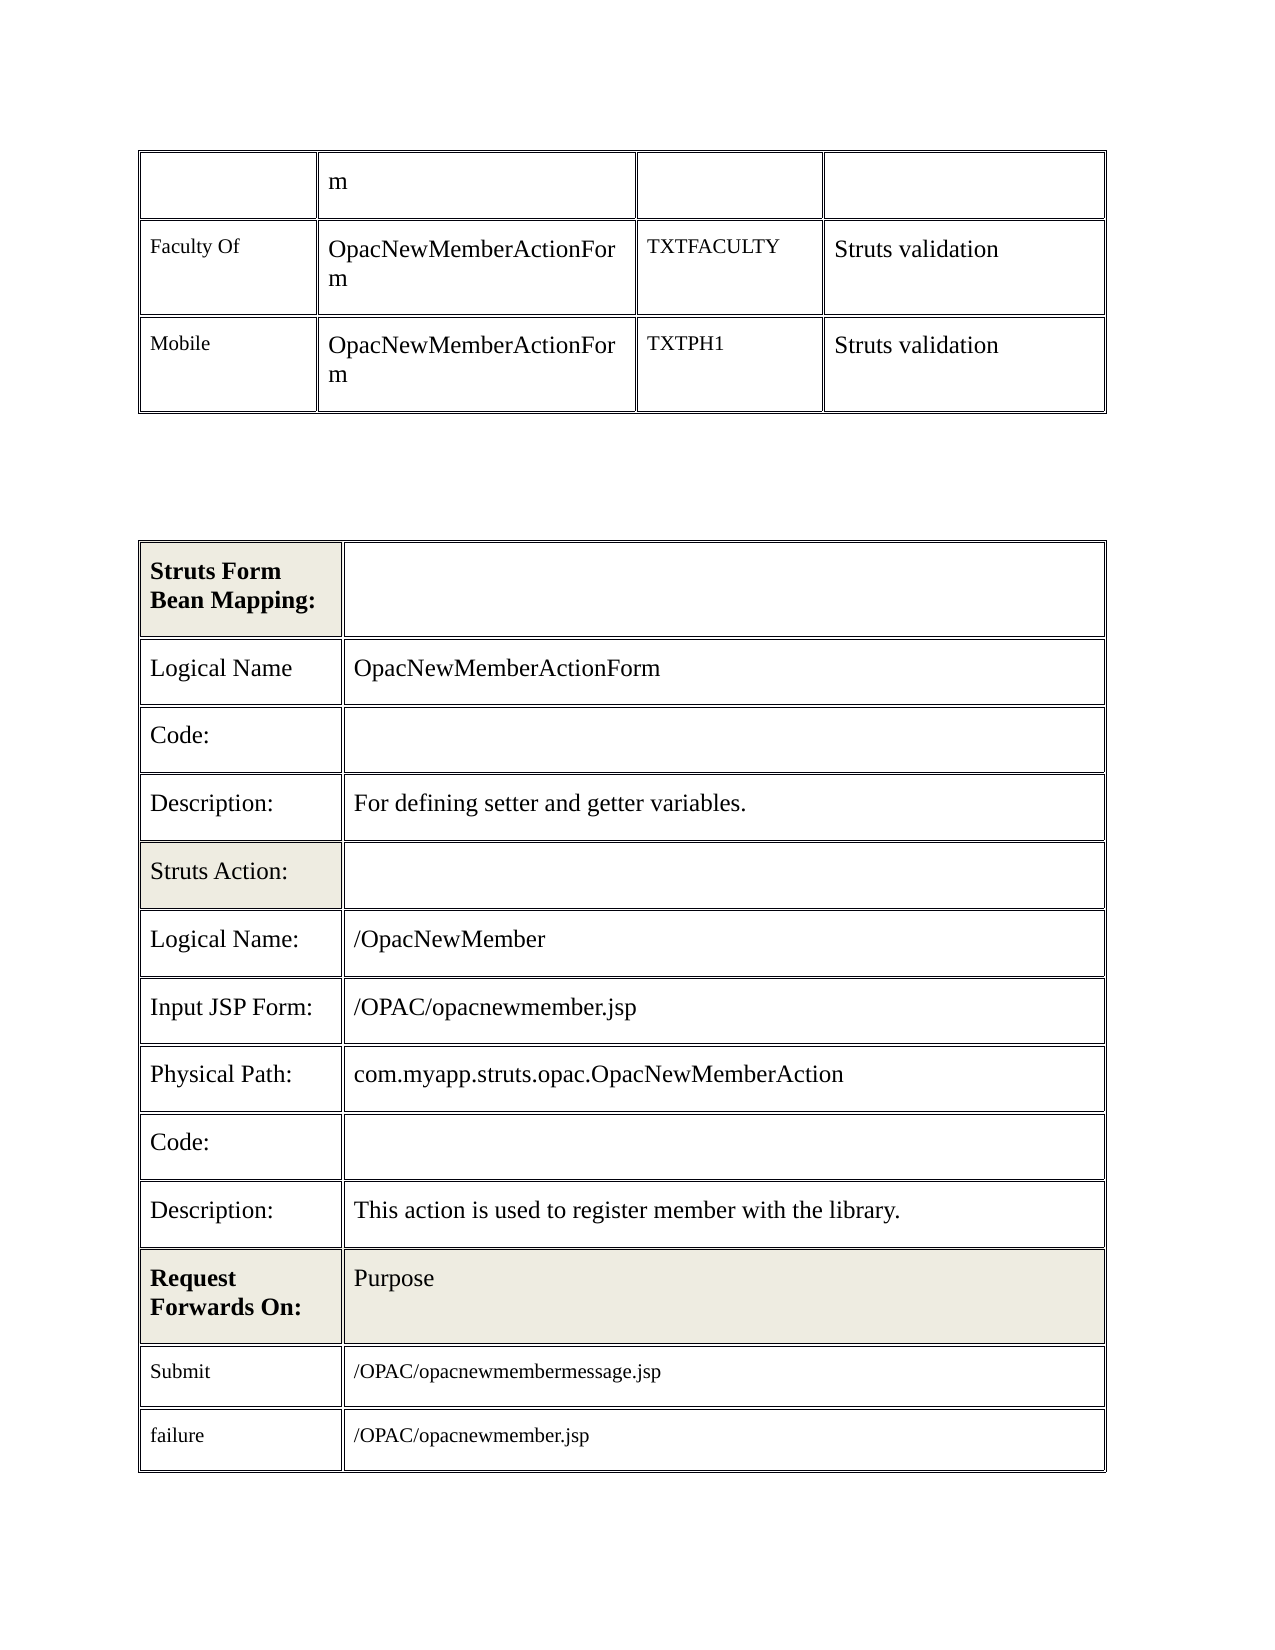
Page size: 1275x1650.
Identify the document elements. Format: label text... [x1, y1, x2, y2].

table_cell /OPAC/opacnewmembermessage.jsp [345, 1347, 1104, 1406]
table_cell Description: [141, 775, 341, 840]
table_cell Struts Action: [141, 843, 341, 908]
table_cell [638, 153, 822, 218]
table_cell Submit [141, 1347, 341, 1406]
table_cell Code: [141, 1115, 341, 1179]
table_cell For defining setter and getter variables. [345, 775, 1104, 840]
table_cell [825, 153, 1104, 218]
table_cell /OpacNewMember [345, 911, 1104, 976]
table_cell OpacNewMemberActionForm [319, 221, 635, 314]
table_cell Logical Name: [141, 911, 341, 976]
table_cell [345, 843, 1104, 908]
table_cell Struts validation [825, 318, 1104, 411]
table_cell [345, 1115, 1104, 1179]
table_cell Faculty Of [141, 221, 316, 314]
table_cell OpacNewMemberActionForm [345, 640, 1104, 704]
table_header [345, 543, 1104, 636]
table_cell /OPAC/opacnewmember.jsp [345, 1410, 1104, 1469]
table_cell Description: [141, 1182, 341, 1247]
table_cell OpacNewMemberActionForm [319, 318, 635, 411]
table_cell TXTPH1 [638, 318, 822, 411]
table_cell /OPAC/opacnewmember.jsp [345, 979, 1104, 1043]
table_cell Physical Path: [141, 1047, 341, 1111]
table_cell com.myapp.struts.opac.OpacNewMemberAction [345, 1047, 1104, 1111]
table_cell Input JSP Form: [141, 979, 341, 1043]
table_cell Purpose [345, 1250, 1104, 1343]
table_cell Struts validation [825, 221, 1104, 314]
table_cell [345, 708, 1104, 772]
table_cell Mobile [141, 318, 316, 411]
table_cell [141, 153, 316, 218]
table_cell m [319, 153, 635, 218]
table_header Struts Form Bean Mapping: [141, 543, 341, 636]
table_cell failure [141, 1410, 341, 1469]
table_cell Logical Name [141, 640, 341, 704]
table_cell This action is used to register member with the library. [345, 1182, 1104, 1247]
table_cell Request Forwards On: [141, 1250, 341, 1343]
table_cell TXTFACULTY [638, 221, 822, 314]
table_cell Code: [141, 708, 341, 772]
